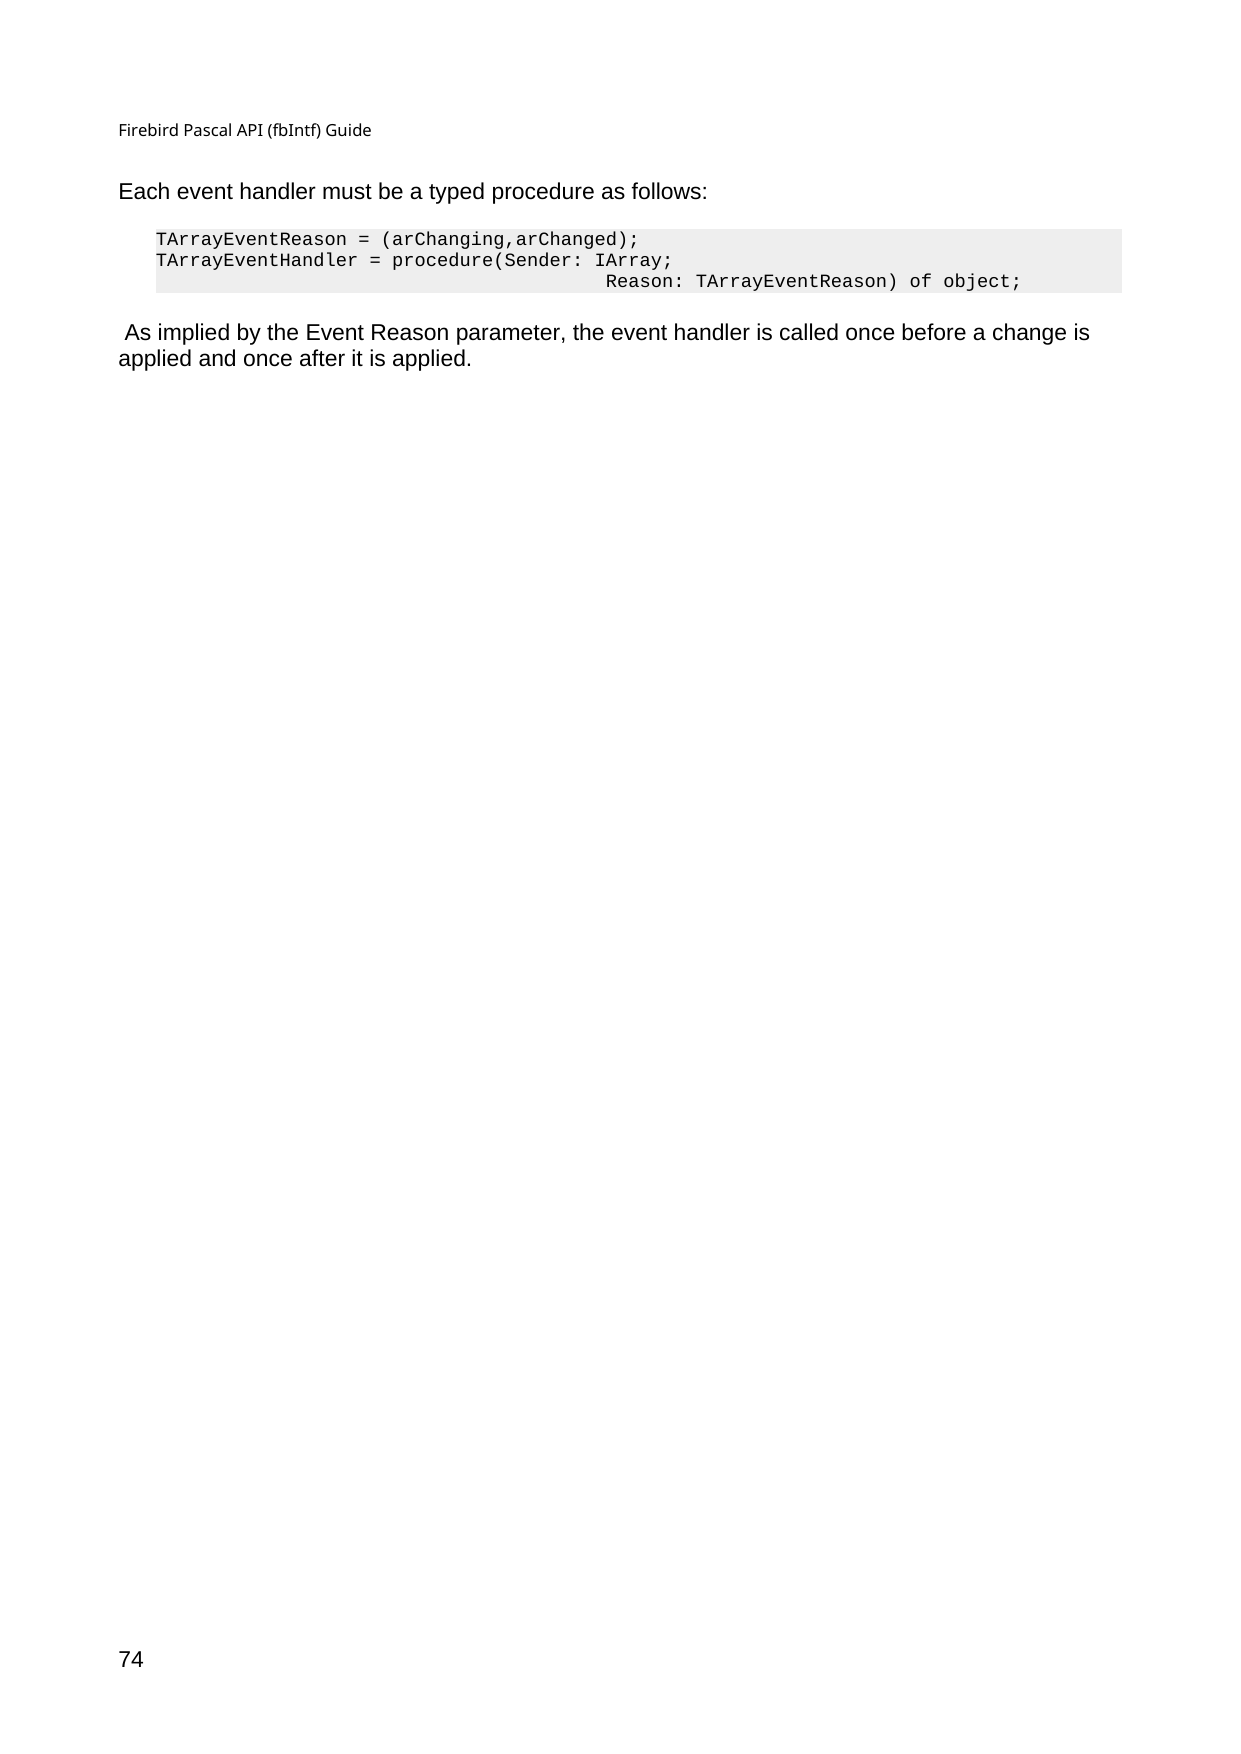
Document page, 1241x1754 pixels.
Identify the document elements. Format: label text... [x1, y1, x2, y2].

text Reason: TArrayEventReason) of object; [156, 272, 1122, 293]
text TArrayEventHandler = procedure(Sender: IArray; [156, 251, 1122, 272]
text As implied by the Event Reason parameter, the event handler is called once before a change is applied and once after it is applied. [118, 319, 1122, 371]
text Each event handler must be a typed procedure as follows: [118, 178, 1122, 204]
text TArrayEventReason = (arChanging,arChanged); [156, 229, 1122, 251]
